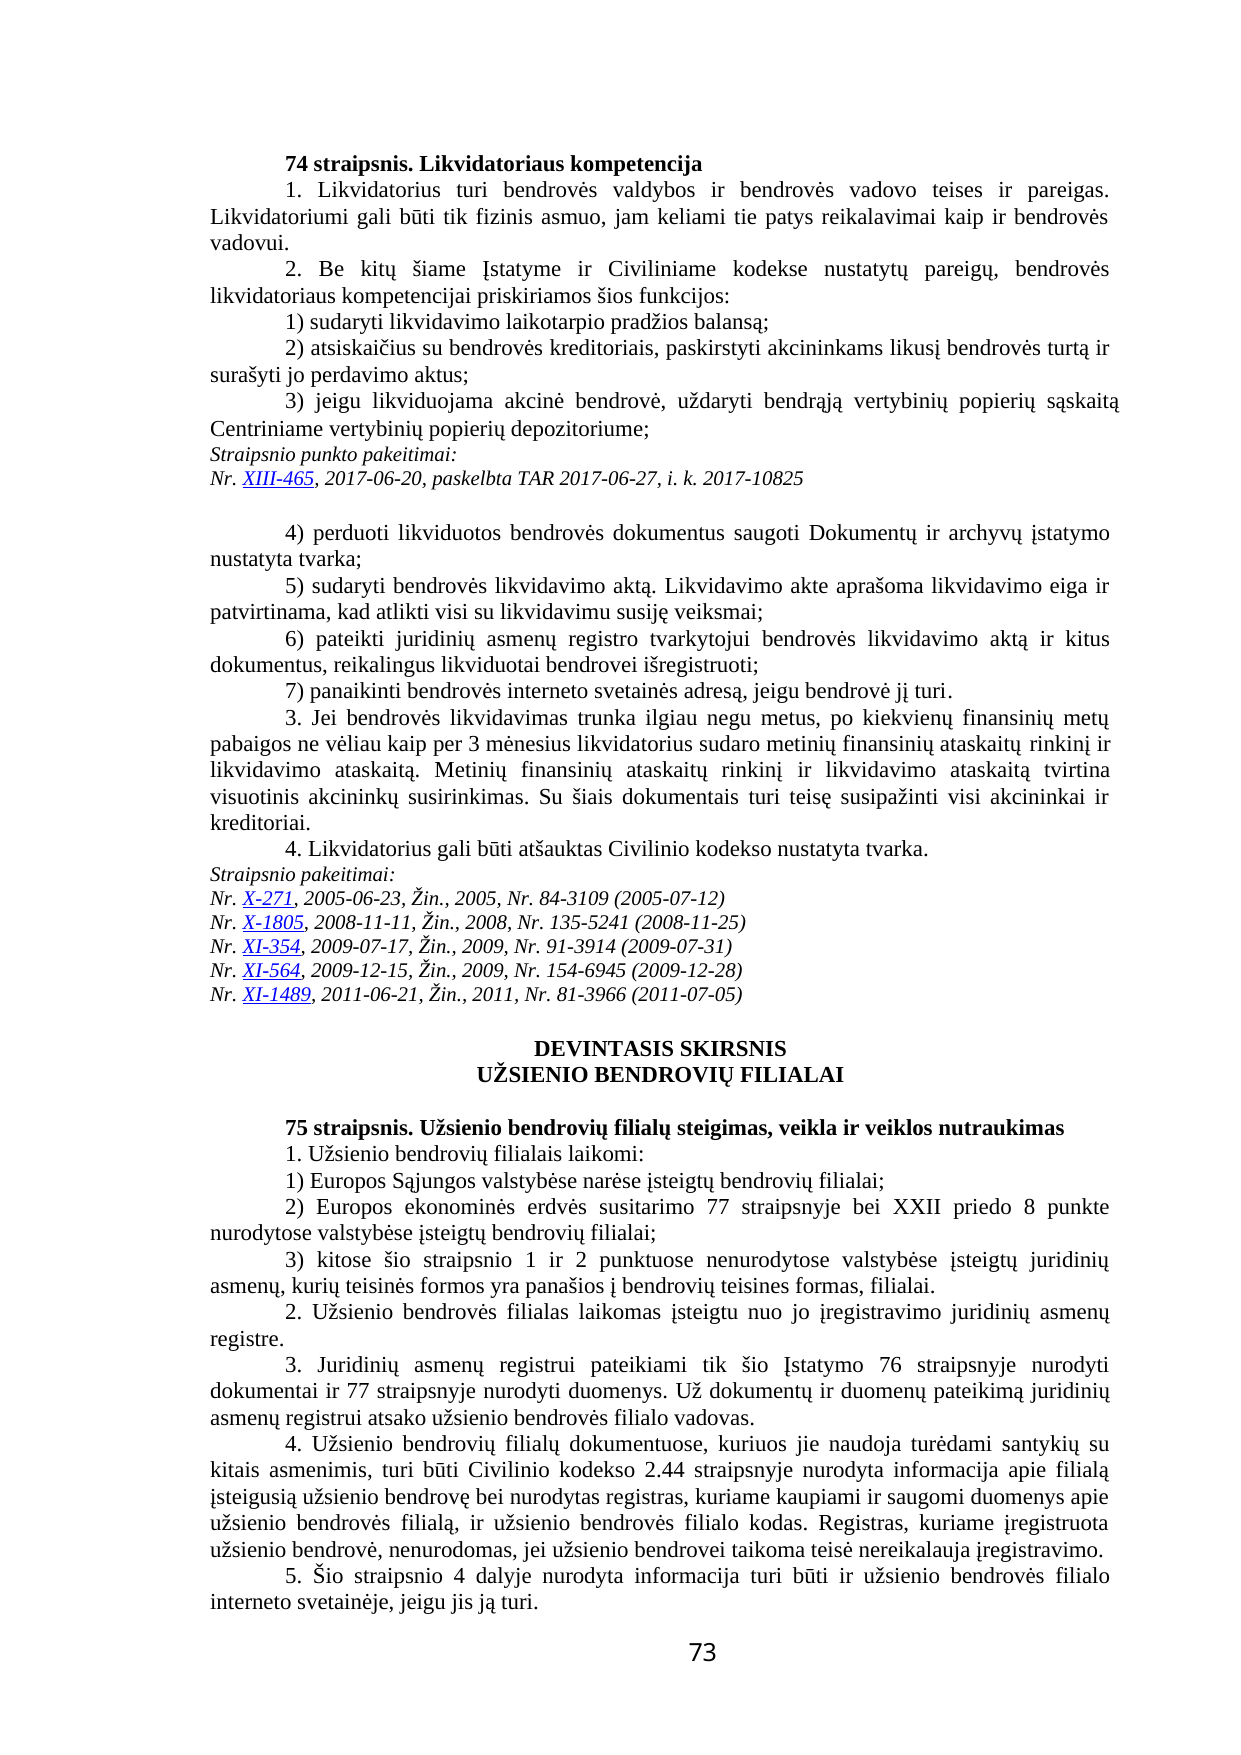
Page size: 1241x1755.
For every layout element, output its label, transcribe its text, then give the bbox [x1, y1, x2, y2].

text 3. Juridinių asmenų registrui pateikiami tik šio Įstatymo 76 straipsnyje nurodyti dokumentai ir 77 straipsnyje nurodyti duomenys. Už dokumentų ir duomenų pateikimą juridinių asmenų registrui atsako užsienio bendrovės filialo vadovas. [210, 1351, 1111, 1430]
text 1) sudaryti likvidavimo laikotarpio pradžios balansą; [210, 308, 1111, 334]
text 3) jeigu likviduojama akcinė bendrovė, uždaryti bendrąją vertybinių popierių sąskaitą Centriniame vertybinių popierių depozitoriume; [210, 387, 1120, 442]
text Nr. XI-1489, 2011-06-21, Žin., 2011, Nr. 81-3966 (2011-07-05) [210, 982, 1120, 1006]
text Straipsnio pakeitimai: [210, 862, 1111, 886]
text 1. Užsienio bendrovių filialais laikomi: [210, 1140, 1111, 1167]
text UŽSIENIO BENDROVIŲ FILIALAI [210, 1061, 1111, 1088]
text 1. Likvidatorius turi bendrovės valdybos ir bendrovės vadovo teises ir pareigas. Likvidatoriumi gali būti tik fizinis asmuo, jam keliami tie patys reikalavimai kaip ir bendrovės vadovui. [210, 176, 1111, 255]
text Straipsnio punkto pakeitimai: [210, 442, 1120, 466]
text Nr. XI-564, 2009-12-15, Žin., 2009, Nr. 154-6945 (2009-12-28) [210, 958, 1120, 982]
text 75 straipsnis. Užsienio bendrovių filialų steigimas, veikla ir veiklos nutraukimas [285, 1114, 1111, 1140]
text 2) atsiskaičius su bendrovės kreditoriais, paskirstyti akcininkams likusį bendrovės turtą ir surašyti jo perdavimo aktus; [210, 334, 1111, 387]
text 5) sudaryti bendrovės likvidavimo aktą. Likvidavimo akte aprašoma likvidavimo eiga ir patvirtinama, kad atlikti visi su likvidavimu susiję veiksmai; [210, 572, 1111, 624]
text 2. Užsienio bendrovės filialas laikomas įsteigtu nuo jo įregistravimo juridinių asmenų registre. [210, 1298, 1111, 1351]
subtitle Devintasis skirsnis [210, 1035, 1111, 1061]
text 4) perduoti likviduotos bendrovės dokumentus saugoti Dokumentų ir archyvų įstatymo nustatyta tvarka; [210, 519, 1111, 572]
text 3. Jei bendrovės likvidavimas trunka ilgiau negu metus, po kiekvienų finansinių metų pabaigos ne vėliau kaip per 3 mėnesius likvidatorius sudaro metinių finansinių ataskaitų rinkinį ir likvidavimo ataskaitą. Metinių finansinių ataskaitų rinkinį ir likvidavimo ataskaitą tvirtina visuotinis akcininkų susirinkimas. Su šiais dokumentais turi teisę susipažinti visi akcininkai ir kreditoriai. [210, 704, 1111, 835]
text 7) panaikinti bendrovės interneto svetainės adresą, jeigu bendrovė jį turi. [210, 677, 1111, 704]
text 6) pateikti juridinių asmenų registro tvarkytojui bendrovės likvidavimo aktą ir kitus dokumentus, reikalingus likviduotai bendrovei išregistruoti; [210, 624, 1111, 677]
text Nr. XI-354, 2009-07-17, Žin., 2009, Nr. 91-3914 (2009-07-31) [210, 934, 1120, 958]
text 1) Europos Sąjungos valstybėse narėse įsteigtų bendrovių filialai; [210, 1167, 1111, 1193]
text Nr. X-1805, 2008-11-11, Žin., 2008, Nr. 135-5241 (2008-11-25) [210, 910, 1120, 934]
text Nr. XIII-465, 2017-06-20, paskelbta TAR 2017-06-27, i. k. 2017-10825 [210, 466, 1120, 490]
text 2) Europos ekonominės erdvės susitarimo 77 straipsnyje bei XXII priedo 8 punkte nurodytose valstybėse įsteigtų bendrovių filialai; [210, 1193, 1111, 1246]
text 2. Be kitų šiame Įstatyme ir Civiliniame kodekse nustatytų pareigų, bendrovės likvidatoriaus kompetencijai priskiriamos šios funkcijos: [210, 255, 1111, 308]
text Nr. X-271, 2005-06-23, Žin., 2005, Nr. 84-3109 (2005-07-12) [210, 886, 1111, 910]
text 4. Užsienio bendrovių filialų dokumentuose, kuriuos jie naudoja turėdami santykių su kitais asmenimis, turi būti Civilinio kodekso 2.44 straipsnyje nurodyta informacija apie filialą įsteigusią užsienio bendrovę bei nurodytas registras, kuriame kaupiami ir saugomi duomenys apie užsienio bendrovės filialą, ir užsienio bendrovės filialo kodas. Registras, kuriame įregistruota užsienio bendrovė, nenurodomas, jei užsienio bendrovei taikoma teisė nereikalauja įregistravimo. [210, 1430, 1111, 1562]
text 5. Šio straipsnio 4 dalyje nurodyta informacija turi būti ir užsienio bendrovės filialo interneto svetainėje, jeigu jis ją turi. [210, 1562, 1111, 1615]
text 3) kitose šio straipsnio 1 ir 2 punktuose nenurodytose valstybėse įsteigtų juridinių asmenų, kurių teisinės formos yra panašios į bendrovių teisines formas, filialai. [210, 1246, 1111, 1298]
text 4. Likvidatorius gali būti atšauktas Civilinio kodekso nustatyta tvarka. [210, 835, 1111, 862]
text 74 straipsnis. Likvidatoriaus kompetencija [210, 150, 1111, 176]
